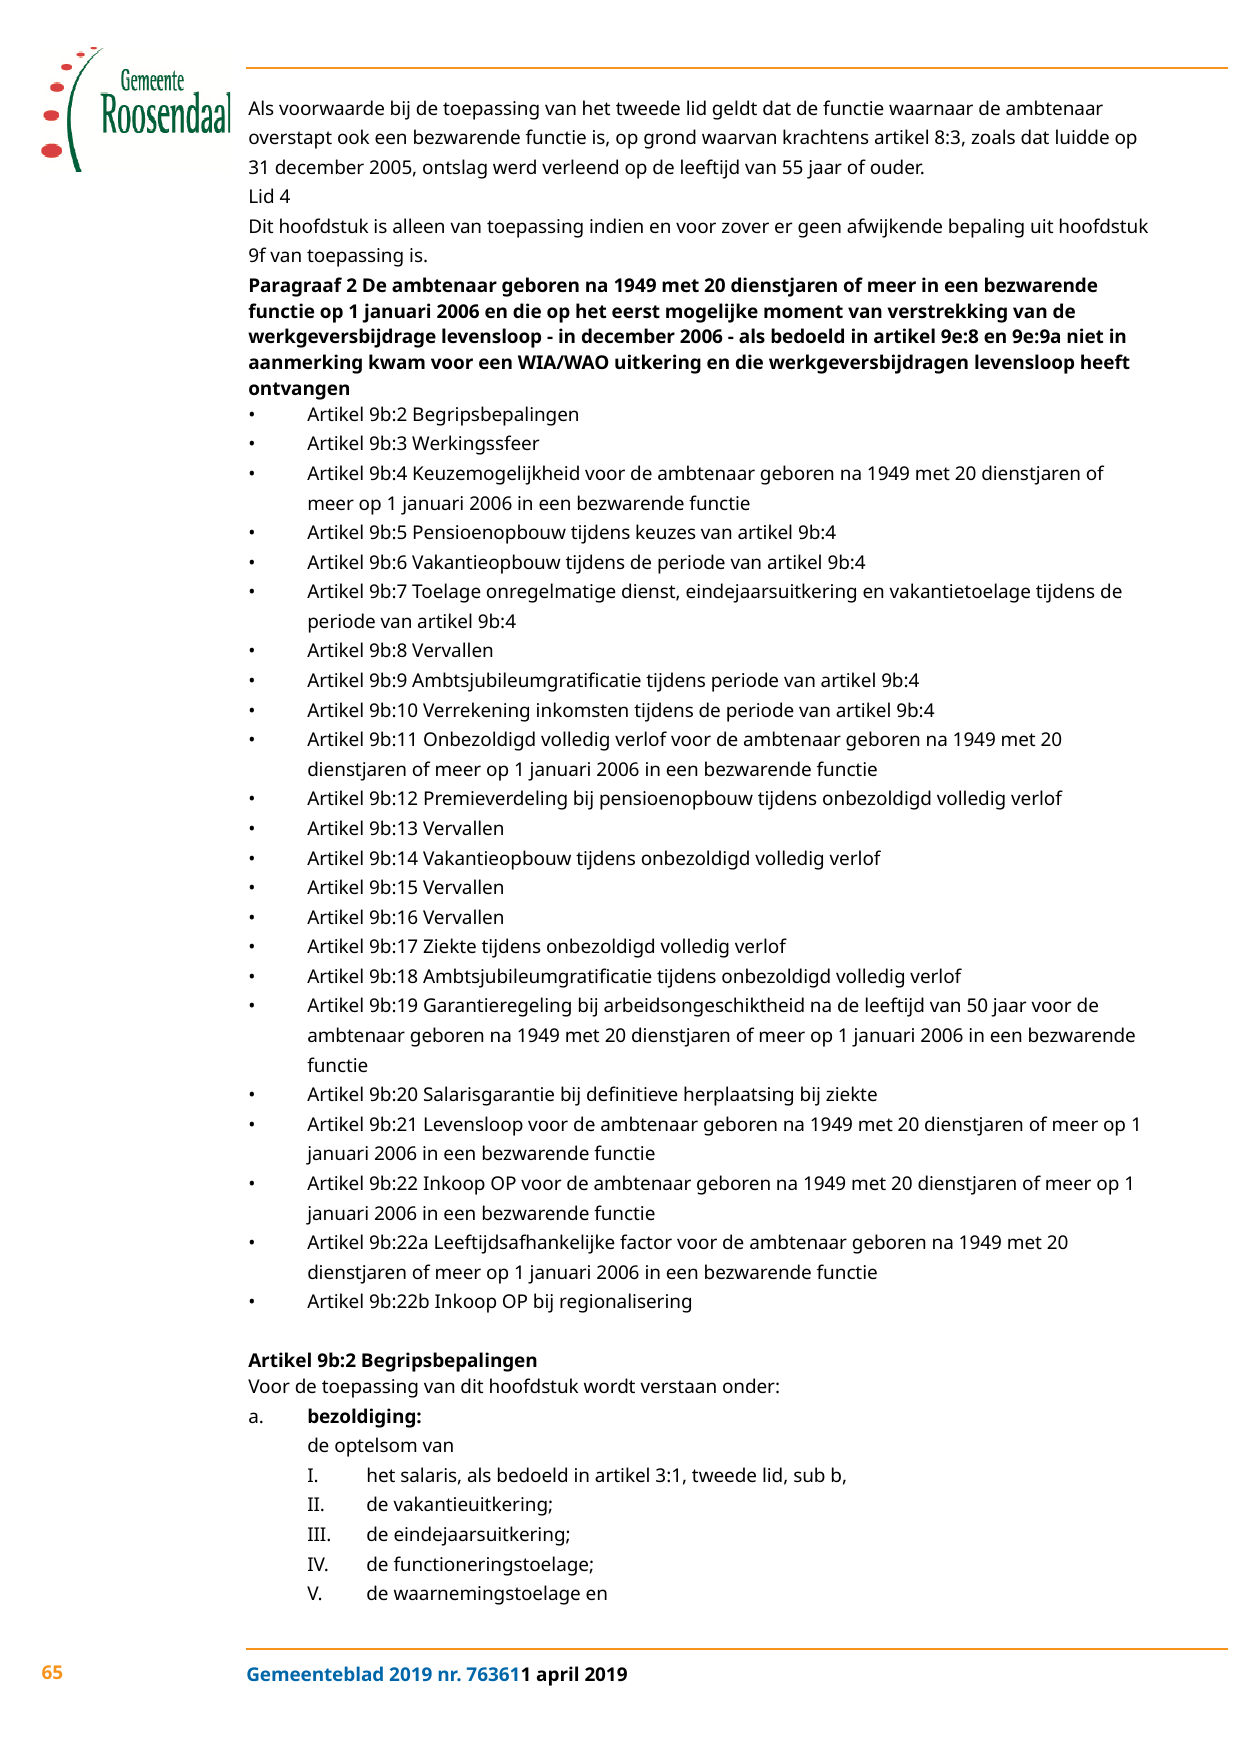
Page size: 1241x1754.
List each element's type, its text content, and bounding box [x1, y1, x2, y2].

list de waarnemingstoelage en [307, 1580, 1152, 1606]
list Artikel 9b:3 Werkingssfeer [248, 431, 1152, 456]
text Paragraaf 2 De ambtenaar geboren na 1949 met 20 dienstjaren of meer in een bezwarende functie op 1 januari 2006 en die op het eerst mogelijke moment van verstrekking van de werkgeversbijdrage levensloop - in december 2006 - als bedoeld in artikel 9e:8 en 9e:9a niet in aanmerking kwam voor een WIA/WAO uitkering en die werkgeversbijdragen levensloop heeft ontvangen [248, 272, 1152, 401]
list Artikel 9b:20 Salarisgarantie bij definitieve herplaatsing bij ziekte [248, 1081, 1152, 1107]
list Artikel 9b:22 Inkoop OP voor de ambtenaar geboren na 1949 met 20 dienstjaren of meer op 1 januari 2006 in een bezwarende functie [248, 1170, 1152, 1225]
list de functioneringstoelage; [307, 1551, 1152, 1577]
picture [41, 47, 231, 172]
list Artikel 9b:16 Vervallen [248, 904, 1152, 929]
text Lid 4 [248, 183, 1152, 209]
list Artikel 9b:7 Toelage onregelmatige dienst, eindejaarsuitkering en vakantietoelage tijdens de periode van artikel 9b:4 [248, 578, 1152, 634]
list Artikel 9b:22b Inkoop OP bij regionalisering [248, 1288, 1152, 1314]
list Artikel 9b:5 Pensioenopbouw tijdens keuzes van artikel 9b:4 [248, 519, 1152, 545]
list Artikel 9b:17 Ziekte tijdens onbezoldigd volledig verlof [248, 933, 1152, 959]
list het salaris, als bedoeld in artikel 3:1, tweede lid, sub b, [307, 1462, 1152, 1488]
list Artikel 9b:14 Vakantieopbouw tijdens onbezoldigd volledig verlof [248, 845, 1152, 870]
list Artikel 9b:9 Ambtsjubileumgratificatie tijdens periode van artikel 9b:4 [248, 667, 1152, 693]
list Artikel 9b:8 Vervallen [248, 638, 1152, 663]
list Artikel 9b:12 Premieverdeling bij pensioenopbouw tijdens onbezoldigd volledig verlof [248, 786, 1152, 811]
list Artikel 9b:13 Vervallen [248, 815, 1152, 841]
list de optelsom van [248, 1432, 1152, 1458]
list Artikel 9b:21 Levensloop voor de ambtenaar geboren na 1949 met 20 dienstjaren of meer op 1 januari 2006 in een bezwarende functie [248, 1111, 1152, 1166]
list de vakantieuitkering; [307, 1492, 1152, 1517]
list Artikel 9b:22a Leeftijdsafhankelijke factor voor de ambtenaar geboren na 1949 met 20 dienstjaren of meer op 1 januari 2006 in een bezwarende functie [248, 1229, 1152, 1284]
text Als voorwaarde bij de toepassing van het tweede lid geldt dat de functie waarnaar de ambtenaar overstapt ook een bezwarende functie is, op grond waarvan krachtens artikel 8:3, zoals dat luidde op 31 december 2005, ontslag werd verleend op de leeftijd van 55 jaar of ouder. [248, 95, 1152, 180]
list de eindejaarsuitkering; [307, 1521, 1152, 1547]
list Artikel 9b:15 Vervallen [248, 874, 1152, 900]
list Artikel 9b:10 Verrekening inkomsten tijdens de periode van artikel 9b:4 [248, 697, 1152, 722]
list Artikel 9b:11 Onbezoldigd volledig verlof voor de ambtenaar geboren na 1949 met 20 dienstjaren of meer op 1 januari 2006 in een bezwarende functie [248, 726, 1152, 782]
list Artikel 9b:2 Begripsbepalingen [248, 401, 1152, 427]
text Artikel 9b:2 Begripsbepalingen [248, 1348, 1152, 1373]
list Artikel 9b:18 Ambtsjubileumgratificatie tijdens onbezoldigd volledig verlof [248, 963, 1152, 989]
text Dit hoofdstuk is alleen van toepassing indien en voor zover er geen afwijkende bepaling uit hoofdstuk 9f van toepassing is. [248, 213, 1152, 268]
list Artikel 9b:19 Garantieregeling bij arbeidsongeschiktheid na de leeftijd van 50 jaar voor de ambtenaar geboren na 1949 met 20 dienstjaren of meer op 1 januari 2006 in een bezwarende functie [248, 993, 1152, 1077]
list Artikel 9b:6 Vakantieopbouw tijdens de periode van artikel 9b:4 [248, 549, 1152, 574]
list bezoldiging: [248, 1403, 1152, 1429]
list Artikel 9b:4 Keuzemogelijkheid voor de ambtenaar geboren na 1949 met 20 dienstjaren of meer op 1 januari 2006 in een bezwarende functie [248, 460, 1152, 515]
text Voor de toepassing van dit hoofdstuk wordt verstaan onder: [248, 1373, 1152, 1399]
